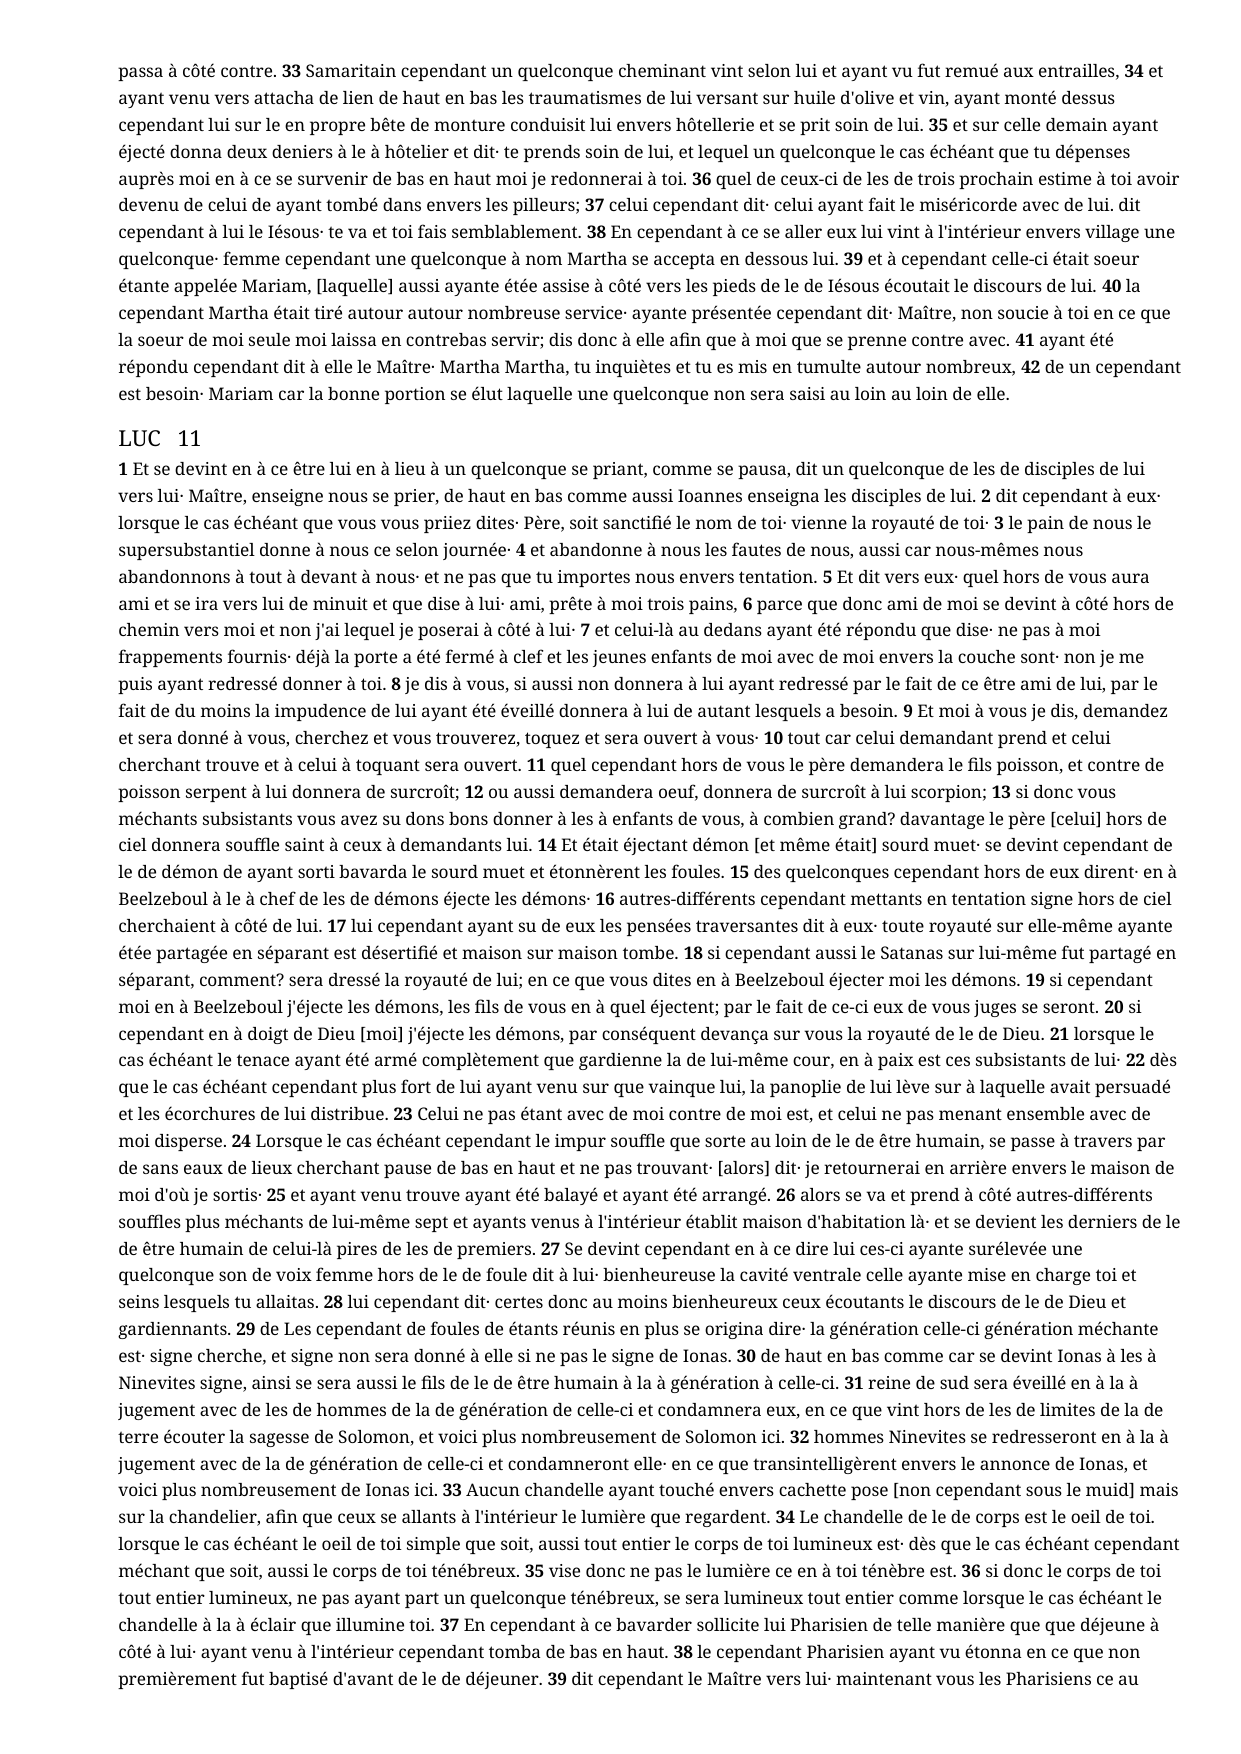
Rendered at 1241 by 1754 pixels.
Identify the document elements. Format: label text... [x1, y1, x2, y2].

text 1 Et se devint en à ce être lui en à lieu à un quelconque se priant, comme se pausa, dit un quelconque de les de disciples de lui vers lui· Maître, enseigne nous se prier, de haut en bas comme aussi Ioannes enseigna les disciples de lui. 2 dit cependant à eux· lorsque le cas échéant que vous vous priiez dites· Père, soit sanctifié le nom de toi· vienne la royauté de toi· 3 le pain de nous le supersubstantiel donne à nous ce selon journée· 4 et abandonne à nous les fautes de nous, aussi car nous-mêmes nous abandonnons à tout à devant à nous· et ne pas que tu importes nous envers tentation. 5 Et dit vers eux· quel hors de vous aura ami et se ira vers lui de minuit et que dise à lui· ami, prête à moi trois pains, 6 parce que donc ami de moi se devint à côté hors de chemin vers moi et non j'ai lequel je poserai à côté à lui· 7 et celui-là au dedans ayant été répondu que dise· ne pas à moi frappements fournis· déjà la porte a été fermé à clef et les jeunes enfants de moi avec de moi envers la couche sont· non je me puis ayant redressé donner à toi. 8 je dis à vous, si aussi non donnera à lui ayant redressé par le fait de ce être ami de lui, par le fait de du moins la impudence de lui ayant été éveillé donnera à lui de autant lesquels a besoin. 9 Et moi à vous je dis, demandez et sera donné à vous, cherchez et vous trouverez, toquez et sera ouvert à vous· 10 tout car celui demandant prend et celui cherchant trouve et à celui à toquant sera ouvert. 11 quel cependant hors de vous le père demandera le fils poisson, et contre de poisson serpent à lui donnera de surcroît; 12 ou aussi demandera oeuf, donnera de surcroît à lui scorpion; 13 si donc vous méchants subsistants vous avez su dons bons donner à les à enfants de vous, à combien grand? davantage le père [celui] hors de ciel donnera souffle saint à ceux à demandants lui. 14 Et était éjectant démon [et même était] sourd muet· se devint cependant de le de démon de ayant sorti bavarda le sourd muet et étonnèrent les foules. 15 des quelconques cependant hors de eux dirent· en à Beelzeboul à le à chef de les de démons éjecte les démons· 16 autres-différents cependant mettants en tentation signe hors de ciel cherchaient à côté de lui. 17 lui cependant ayant su de eux les pensées traversantes dit à eux· toute royauté sur elle-même ayante étée partagée en séparant est désertifié et maison sur maison tombe. 18 si cependant aussi le Satanas sur lui-même fut partagé en séparant, comment? sera dressé la royauté de lui; en ce que vous dites en à Beelzeboul éjecter moi les démons. 19 si cependant moi en à Beelzeboul j'éjecte les démons, les fils de vous en à quel éjectent; par le fait de ce-ci eux de vous juges se seront. 20 si cependant en à doigt de Dieu [moi] j'éjecte les démons, par conséquent devança sur vous la royauté de le de Dieu. 21 lorsque le cas échéant le tenace ayant été armé complètement que gardienne la de lui-même cour, en à paix est ces subsistants de lui· 22 dès que le cas échéant cependant plus fort de lui ayant venu sur que vainque lui, la panoplie de lui lève sur à laquelle avait persuadé et les écorchures de lui distribue. 23 Celui ne pas étant avec de moi contre de moi est, et celui ne pas menant ensemble avec de moi disperse. 24 Lorsque le cas échéant cependant le impur souffle que sorte au loin de le de être humain, se passe à travers par de sans eaux de lieux cherchant pause de bas en haut et ne pas trouvant· [alors] dit· je retournerai en arrière envers le maison de moi d'où je sortis· 25 et ayant venu trouve ayant été balayé et ayant été arrangé. 26 alors se va et prend à côté autres-différents souffles plus méchants de lui-même sept et ayants venus à l'intérieur établit maison d'habitation là· et se devient les derniers de le de être humain de celui-là pires de les de premiers. 27 Se devint cependant en à ce dire lui ces-ci ayante surélevée une quelconque son de voix femme hors de le de foule dit à lui· bienheureuse la cavité ventrale celle ayante mise en charge toi et seins lesquels tu allaitas. 28 lui cependant dit· certes donc au moins bienheureux ceux écoutants le discours de le de Dieu et gardiennants. 29 de Les cependant de foules de étants réunis en plus se origina dire· la génération celle-ci génération méchante est· signe cherche, et signe non sera donné à elle si ne pas le signe de Ionas. 30 de haut en bas comme car se devint Ionas à les à Ninevites signe, ainsi se sera aussi le fils de le de être humain à la à génération à celle-ci. 31 reine de sud sera éveillé en à la à jugement avec de les de hommes de la de génération de celle-ci et condamnera eux, en ce que vint hors de les de limites de la de terre écouter la sagesse de Solomon, et voici plus nombreusement de Solomon ici. 32 hommes Ninevites se redresseront en à la à jugement avec de la de génération de celle-ci et condamneront elle· en ce que transintelligèrent envers le annonce de Ionas, et voici plus nombreusement de Ionas ici. 33 Aucun chandelle ayant touché envers cachette pose [non cependant sous le muid] mais sur la chandelier, afin que ceux se allants à l'intérieur le lumière que regardent. 34 Le chandelle de le de corps est le oeil de toi. lorsque le cas échéant le oeil de toi simple que soit, aussi tout entier le corps de toi lumineux est· dès que le cas échéant cependant méchant que soit, aussi le corps de toi ténébreux. 35 vise donc ne pas le lumière ce en à toi ténèbre est. 36 si donc le corps de toi tout entier lumineux, ne pas ayant part un quelconque ténébreux, se sera lumineux tout entier comme lorsque le cas échéant le chandelle à la à éclair que illumine toi. 37 En cependant à ce bavarder sollicite lui Pharisien de telle manière que que déjeune à côté à lui· ayant venu à l'intérieur cependant tomba de bas en haut. 38 le cependant Pharisien ayant vu étonna en ce que non premièrement fut baptisé d'avant de le de déjeuner. 39 dit cependant le Maître vers lui· maintenant vous les Pharisiens ce au [118, 457, 1181, 1690]
text LUC 11 [118, 423, 1181, 453]
text passa à côté contre. 33 Samaritain cependant un quelconque cheminant vint selon lui et ayant vu fut remué aux entrailles, 34 et ayant venu vers attacha de lien de haut en bas les traumatismes de lui versant sur huile d'olive et vin, ayant monté dessus cependant lui sur le en propre bête de monture conduisit lui envers hôtellerie et se prit soin de lui. 35 et sur celle demain ayant éjecté donna deux deniers à le à hôtelier et dit· te prends soin de lui, et lequel un quelconque le cas échéant que tu dépenses auprès moi en à ce se survenir de bas en haut moi je redonnerai à toi. 36 quel de ceux-ci de les de trois prochain estime à toi avoir devenu de celui de ayant tombé dans envers les pilleurs; 37 celui cependant dit· celui ayant fait le miséricorde avec de lui. dit cependant à lui le Iésous· te va et toi fais semblablement. 38 En cependant à ce se aller eux lui vint à l'intérieur envers village une quelconque· femme cependant une quelconque à nom Martha se accepta en dessous lui. 39 et à cependant celle-ci était soeur étante appelée Mariam, [laquelle] aussi ayante étée assise à côté vers les pieds de le de Iésous écoutait le discours de lui. 40 la cependant Martha était tiré autour autour nombreuse service· ayante présentée cependant dit· Maître, non soucie à toi en ce que la soeur de moi seule moi laissa en contrebas servir; dis donc à elle afin que à moi que se prenne contre avec. 41 ayant été répondu cependant dit à elle le Maître· Martha Martha, tu inquiètes et tu es mis en tumulte autour nombreux, 42 de un cependant est besoin· Mariam car la bonne portion se élut laquelle une quelconque non sera saisi au loin au loin de elle. [118, 59, 1181, 405]
